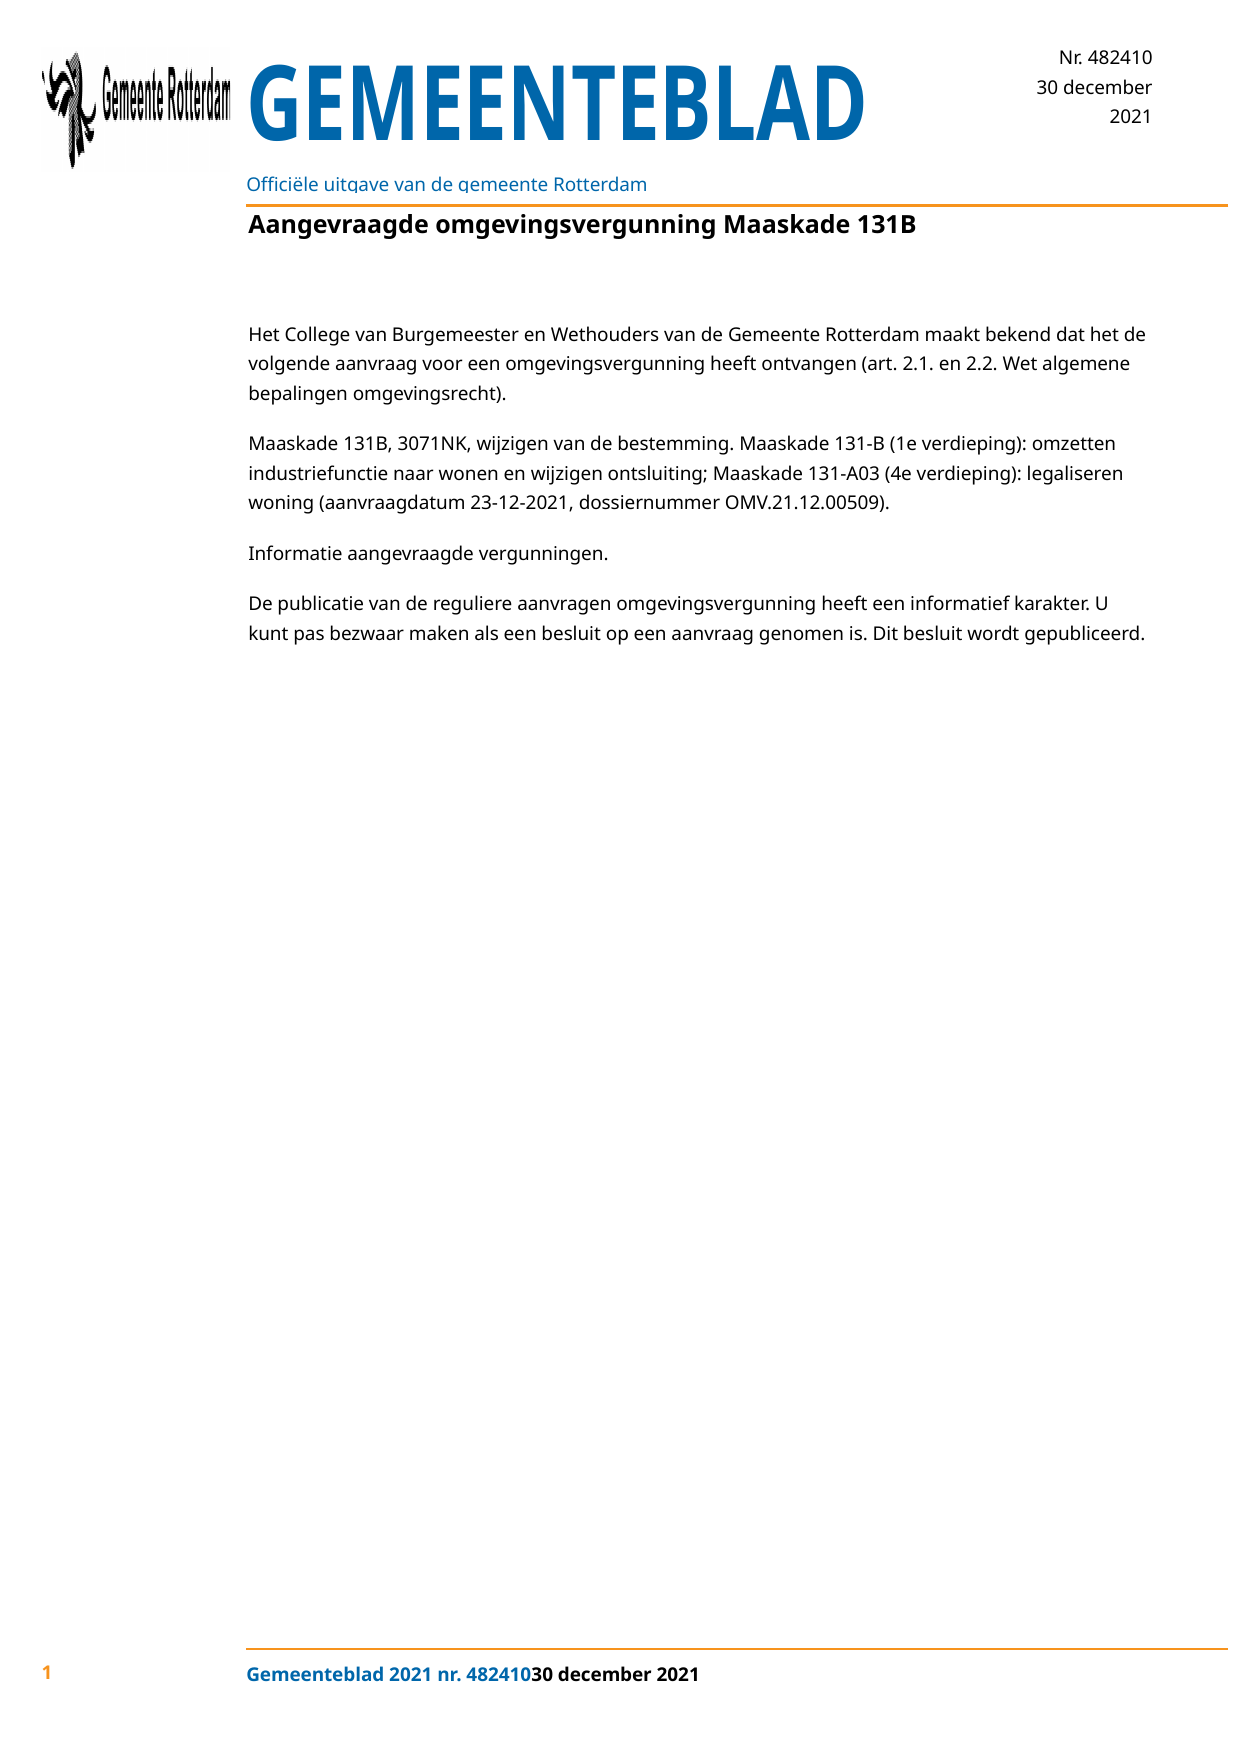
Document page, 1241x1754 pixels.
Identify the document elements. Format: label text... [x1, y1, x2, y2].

picture [41, 47, 231, 172]
text Informatie aangevraagde vergunningen. [248, 540, 1152, 566]
text Aangevraagde omgevingsvergunning Maaskade 131B [248, 207, 1152, 241]
text Maaskade 131B, 3071NK, wijzigen van de bestemming. Maaskade 131-B (1e verdieping): omzetten industriefunctie naar wonen en wijzigen ontsluiting; Maaskade 131-A03 (4e verdieping): legaliseren woning (aanvraagdatum 23-12-2021, dossiernummer OMV.21.12.00509). [248, 430, 1152, 515]
text De publicatie van de reguliere aanvragen omgevingsvergunning heeft een informatief karakter. U kunt pas bezwaar maken als een besluit op een aanvraag genomen is. Dit besluit wordt gepubliceerd. [248, 590, 1152, 646]
text Het College van Burgemeester en Wethouders van de Gemeente Rotterdam maakt bekend dat het de volgende aanvraag voor een omgevingsvergunning heeft ontvangen (art. 2.1. en 2.2. Wet algemene bepalingen omgevingsrecht). [248, 321, 1152, 406]
